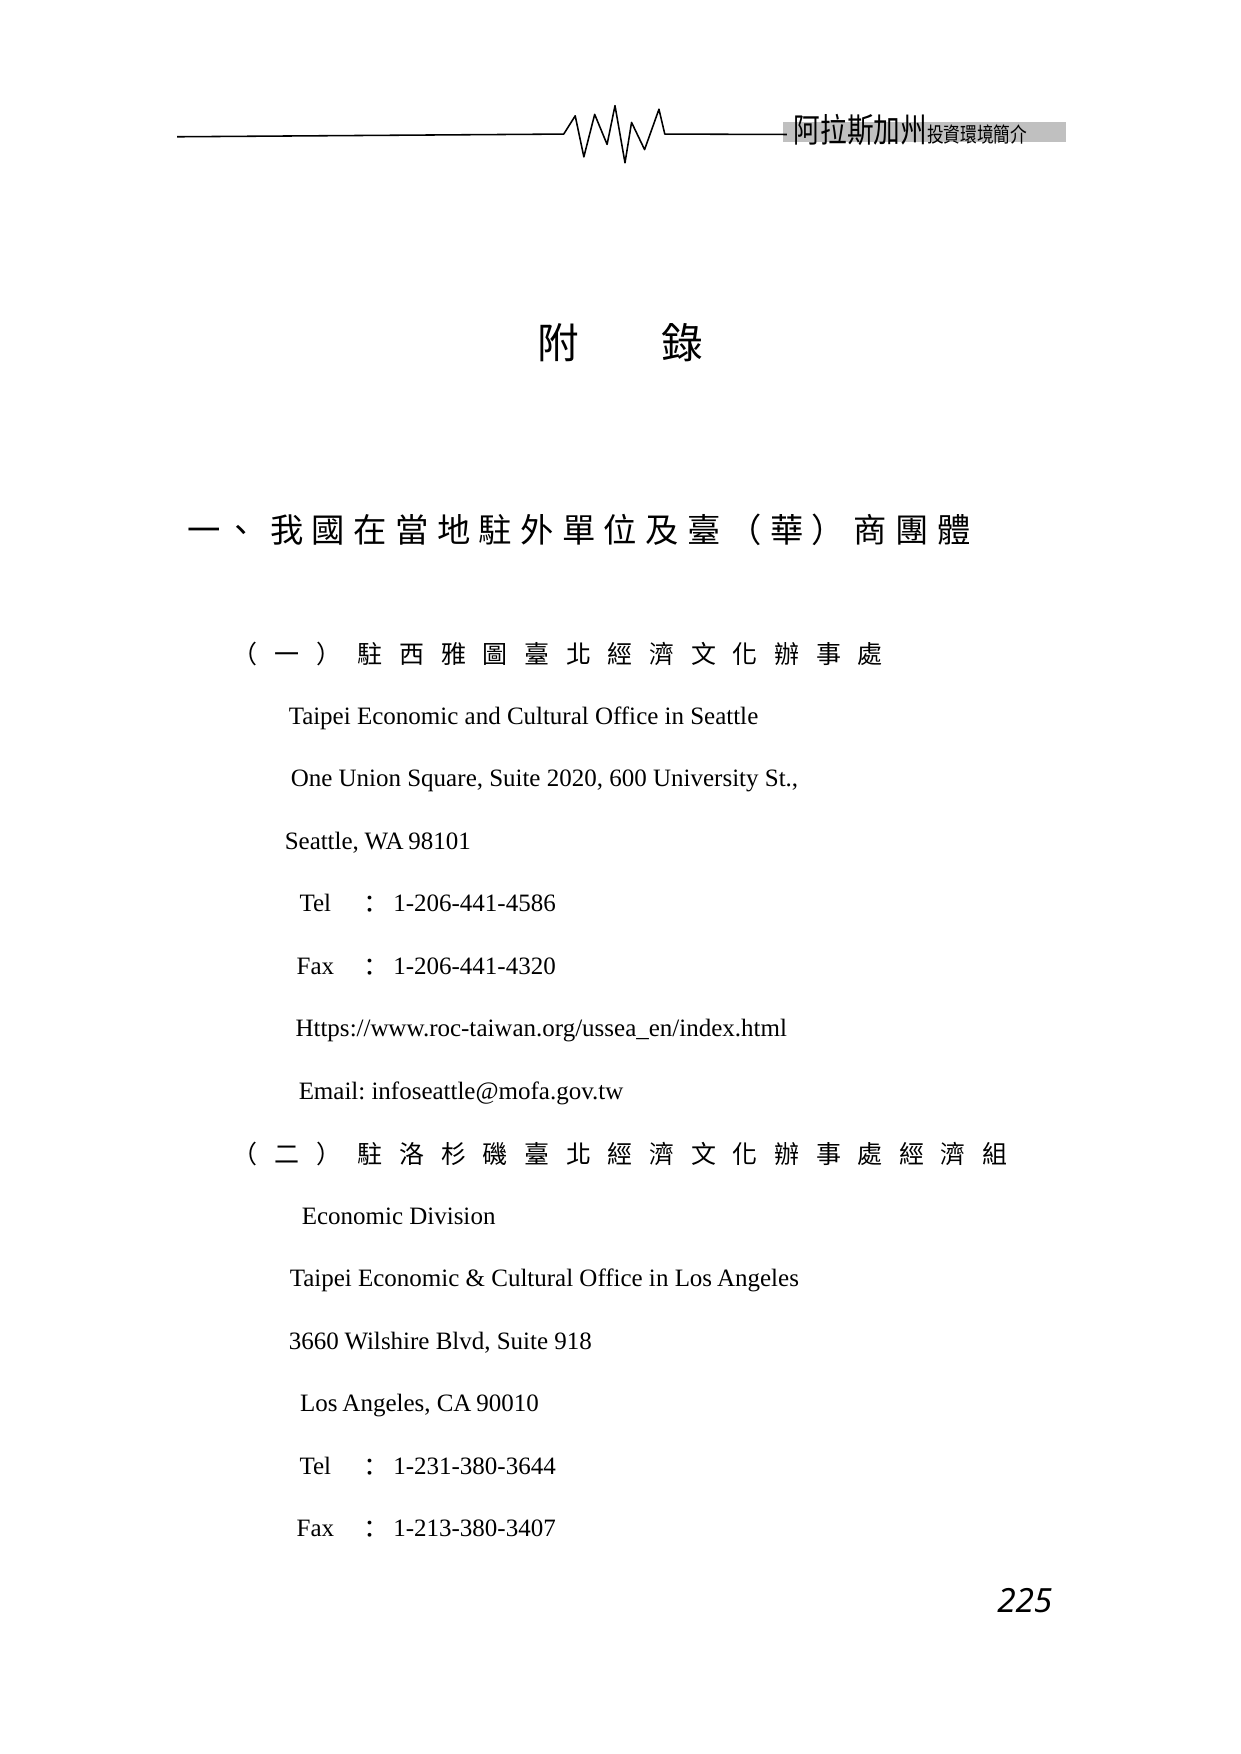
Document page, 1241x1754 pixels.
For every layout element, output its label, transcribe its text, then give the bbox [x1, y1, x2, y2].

text Https://www.roc-taiwan.org/ussea_en/index.html [207, 986, 1058, 1049]
text 一、我國在當地駐外單位及臺（華）商團體 [183, 486, 1058, 549]
text （二）駐洛杉磯臺北經濟文化辦事處經濟組 [207, 1111, 1058, 1174]
text 附 錄 [183, 299, 1058, 361]
text Taipei Economic & Cultural Office in Los Angeles [207, 1236, 1058, 1299]
text Economic Division [207, 1174, 1058, 1236]
text Fax：1-213-380-3407 [207, 1486, 1058, 1549]
text Taipei Economic and Cultural Office in Seattle [207, 674, 1058, 736]
text Los Angeles, CA 90010 [207, 1361, 1058, 1424]
text Fax：1-206-441-4320 [207, 924, 1058, 986]
text Email: infoseattle@mofa.gov.tw [207, 1049, 1058, 1111]
text （一）駐西雅圖臺北經濟文化辦事處 [207, 611, 1058, 674]
text 3660 Wilshire Blvd, Suite 918 [207, 1299, 1058, 1361]
text Seattle, WA 98101 [207, 799, 1058, 861]
text Tel：1-231-380-3644 [207, 1424, 1058, 1486]
text One Union Square, Suite 2020, 600 University St., [207, 736, 1058, 799]
text Tel：1-206-441-4586 [207, 861, 1058, 924]
